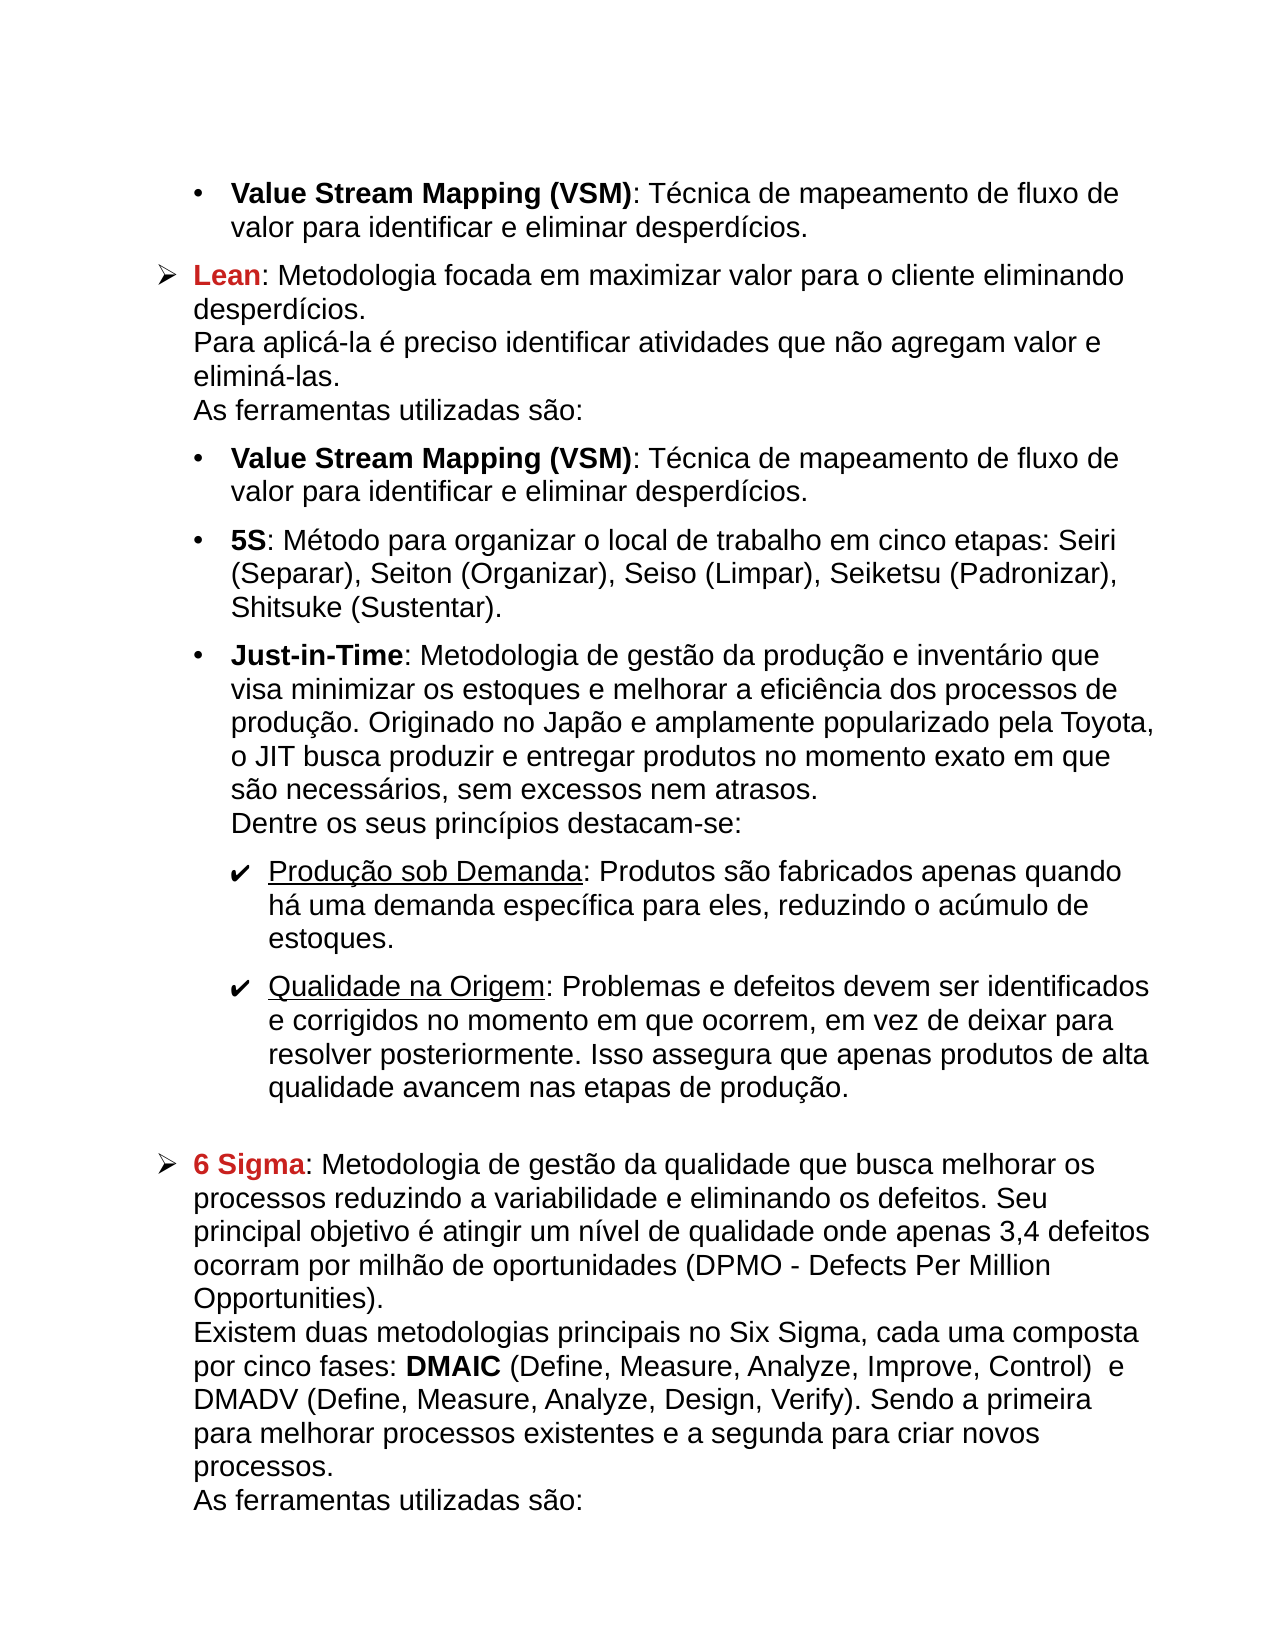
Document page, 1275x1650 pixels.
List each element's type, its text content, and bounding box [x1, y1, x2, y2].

list Value Stream Mapping (VSM): Técnica de mapeamento de fluxo de valor para identificar e eliminar desperdícios. [193, 176, 1157, 244]
list 6 Sigma: Metodologia de gestão da qualidade que busca melhorar os processos reduzindo a variabilidade e eliminando os defeitos. Seu principal objetivo é atingir um nível de qualidade onde apenas 3,4 defeitos ocorram por milhão de oportunidades (DPMO - Defects Per Million Opportunities). Existem duas metodologias principais no Six Sigma, cada uma composta por cinco fases: DMAIC (Define, Measure, Analyze, Improve, Control) e DMADV (Define, Measure, Analyze, Design, Verify). Sendo a primeira para melhorar processos existentes e a segunda para criar novos processos. As ferramentas utilizadas são: [156, 1147, 1157, 1516]
list Lean: Metodologia focada em maximizar valor para o cliente eliminando desperdícios. Para aplicá-la é preciso identificar atividades que não agregam valor e eliminá-las. As ferramentas utilizadas são: [156, 258, 1157, 426]
list 5S: Método para organizar o local de trabalho em cinco etapas: Seiri (Separar), Seiton (Organizar), Seiso (Limpar), Seiketsu (Padronizar), Shitsuke (Sustentar). [193, 523, 1157, 623]
list Produção sob Demanda: Produtos são fabricados apenas quando há uma demanda específica para eles, reduzindo o acúmulo de estoques. [231, 854, 1157, 955]
list Value Stream Mapping (VSM): Técnica de mapeamento de fluxo de valor para identificar e eliminar desperdícios. [193, 441, 1157, 508]
list Qualidade na Origem: Problemas e defeitos devem ser identificados e corrigidos no momento em que ocorrem, em vez de deixar para resolver posteriormente. Isso assegura que apenas produtos de alta qualidade avancem nas etapas de produção. [231, 969, 1157, 1133]
list Just-in-Time: Metodologia de gestão da produção e inventário que visa minimizar os estoques e melhorar a eficiência dos processos de produção. Originado no Japão e amplamente popularizado pela Toyota, o JIT busca produzir e entregar produtos no momento exato em que são necessários, sem excessos nem atrasos. Dentre os seus princípios destacam-se: [193, 638, 1157, 839]
